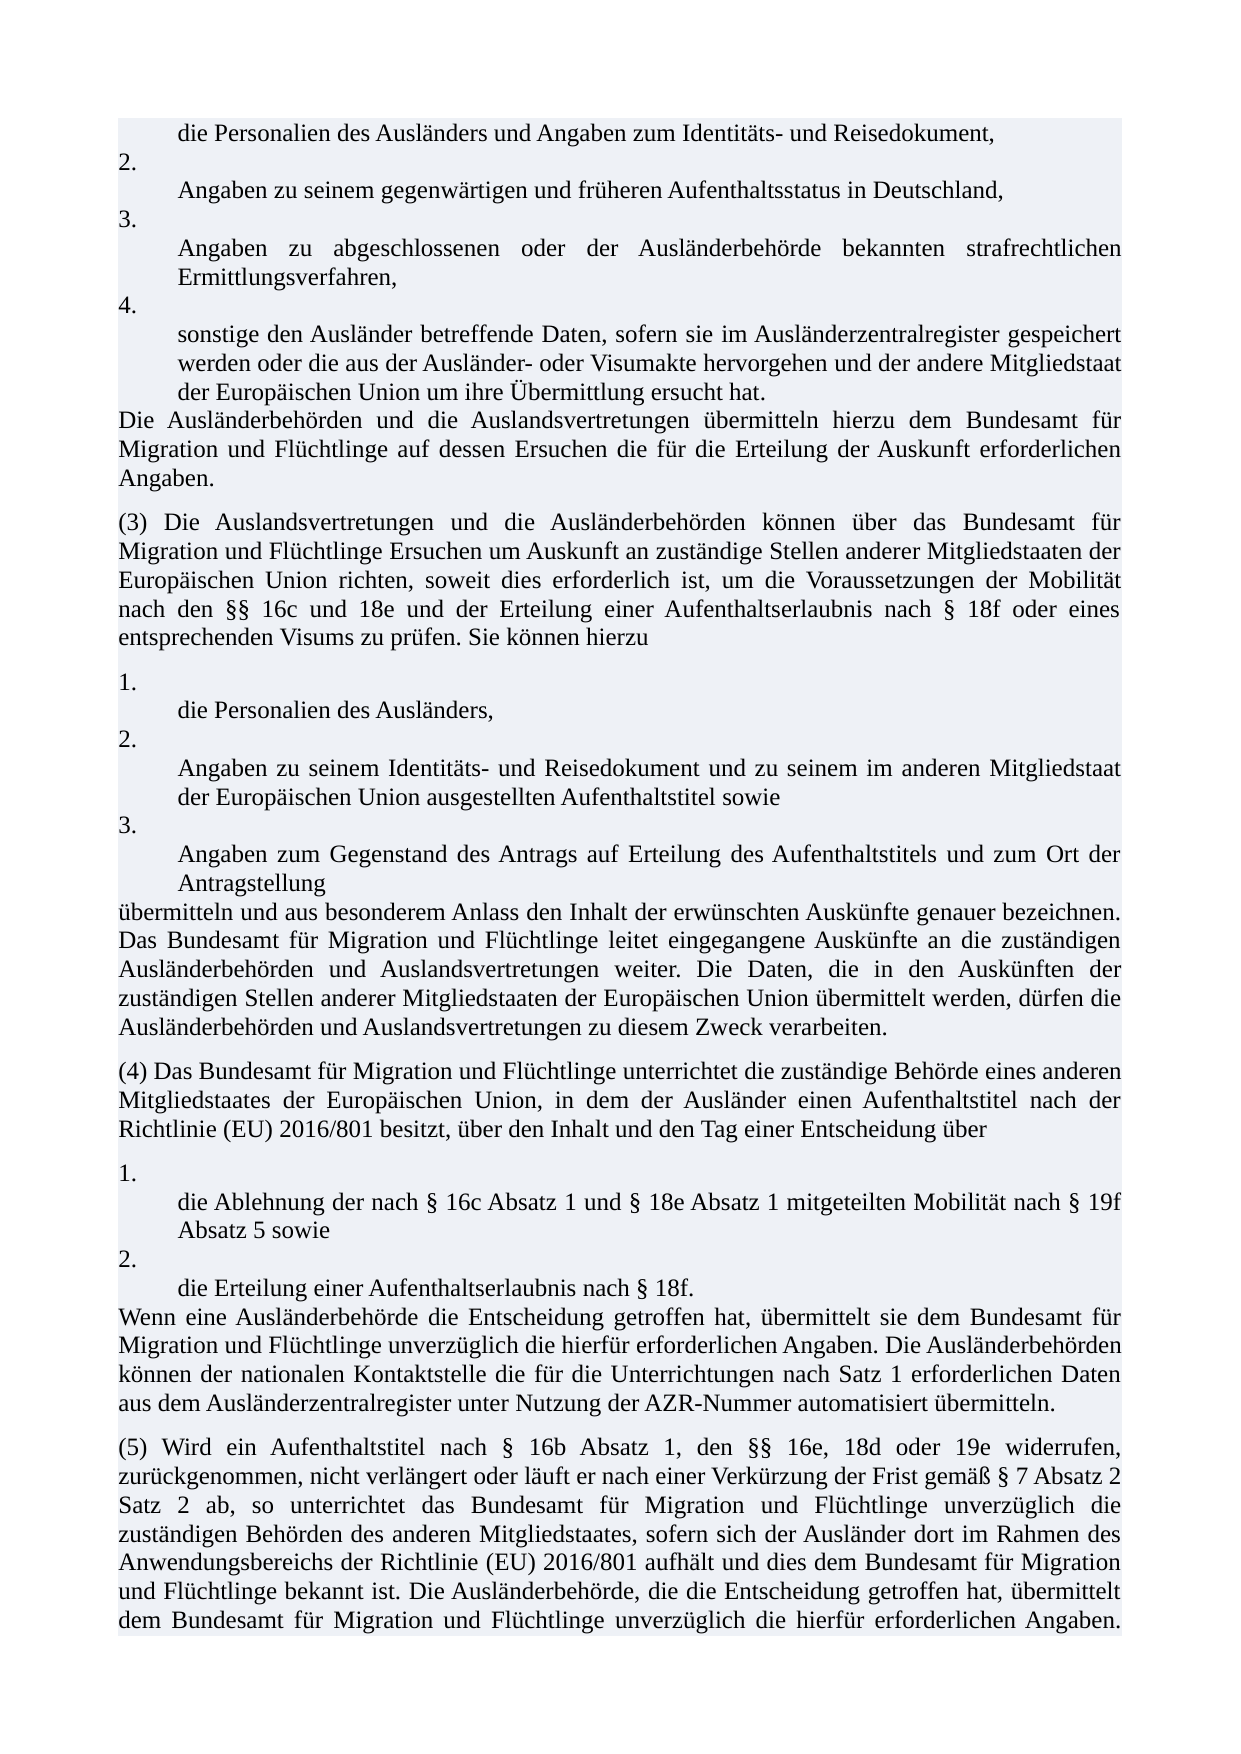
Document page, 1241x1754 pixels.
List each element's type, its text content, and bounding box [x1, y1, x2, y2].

text Wenn eine Ausländerbehörde die Entscheidung getroffen hat, übermittelt sie dem Bundesamt für Migration und Flüchtlinge unverzüglich die hierfür erforderlichen Angaben. Die Ausländerbehörden können der nationalen Kontaktstelle die für die Unterrichtungen nach Satz 1 erforderlichen Daten aus dem Ausländerzentralregister unter Nutzung der AZR-Nummer automatisiert übermitteln. [118, 1302, 1122, 1417]
list die Erteilung einer Aufenthaltserlaubnis nach § 18f. [177, 1273, 1122, 1302]
subtitle 2. [118, 147, 1122, 176]
subtitle 3. [118, 204, 1122, 233]
list die Personalien des Ausländers und Angaben zum Identitäts- und Reisedokument, [177, 118, 1122, 147]
subtitle 3. [118, 811, 1122, 839]
subtitle 1. [118, 667, 1122, 696]
list Angaben zum Gegenstand des Antrags auf Erteilung des Aufenthaltstitels und zum Ort der Antragstellung [177, 839, 1122, 897]
subtitle 4. [118, 291, 1122, 319]
text Die Ausländerbehörden und die Auslandsvertretungen übermitteln hierzu dem Bundesamt für Migration und Flüchtlinge auf dessen Ersuchen die für die Erteilung der Auskunft erforderlichen Angaben. [118, 406, 1122, 492]
list die Ablehnung der nach § 16c Absatz 1 und § 18e Absatz 1 mitgeteilten Mobilität nach § 19f Absatz 5 sowie [177, 1187, 1122, 1244]
text (3) Die Auslandsvertretungen und die Ausländerbehörden können über das Bundesamt für Migration und Flüchtlinge Ersuchen um Auskunft an zuständige Stellen anderer Mitgliedstaaten der Europäischen Union richten, soweit dies erforderlich ist, um die Voraussetzungen der Mobilität nach den §§ 16c und 18e und der Erteilung einer Aufenthaltserlaubnis nach § 18f oder eines entsprechenden Visums zu prüfen. Sie können hierzu [118, 507, 1122, 651]
text übermitteln und aus besonderem Anlass den Inhalt der erwünschten Auskünfte genauer bezeichnen. Das Bundesamt für Migration und Flüchtlinge leitet eingegangene Auskünfte an die zuständigen Ausländerbehörden und Auslandsvertretungen weiter. Die Daten, die in den Auskünften der zuständigen Stellen anderer Mitgliedstaaten der Europäischen Union übermittelt werden, dürfen die Ausländerbehörden und Auslandsvertretungen zu diesem Zweck verarbeiten. [118, 897, 1122, 1041]
subtitle 1. [118, 1158, 1122, 1187]
text (4) Das Bundesamt für Migration und Flüchtlinge unterrichtet die zuständige Behörde eines anderen Mitgliedstaates der Europäischen Union, in dem der Ausländer einen Aufenthaltstitel nach der Richtlinie (EU) 2016/801 besitzt, über den Inhalt und den Tag einer Entscheidung über [118, 1056, 1122, 1142]
list sonstige den Ausländer betreffende Daten, sofern sie im Ausländerzentralregister gespeichert werden oder die aus der Ausländer- oder Visumakte hervorgehen und der andere Mitgliedstaat der Europäischen Union um ihre Übermittlung ersucht hat. [177, 319, 1122, 406]
list die Personalien des Ausländers, [177, 696, 1122, 724]
list Angaben zu abgeschlossenen oder der Ausländerbehörde bekannten strafrechtlichen Ermittlungsverfahren, [177, 233, 1122, 291]
text (5) Wird ein Aufenthaltstitel nach § 16b Absatz 1, den §§ 16e, 18d oder 19e widerrufen, zurückgenommen, nicht verlängert oder läuft er nach einer Verkürzung der Frist gemäß § 7 Absatz 2 Satz 2 ab, so unterrichtet das Bundesamt für Migration und Flüchtlinge unverzüglich die zuständigen Behörden des anderen Mitgliedstaates, sofern sich der Ausländer dort im Rahmen des Anwendungsbereichs der Richtlinie (EU) 2016/801 aufhält und dies dem Bundesamt für Migration und Flüchtlinge bekannt ist. Die Ausländerbehörde, die die Entscheidung getroffen hat, übermittelt dem Bundesamt für Migration und Flüchtlinge unverzüglich die hierfür erforderlichen Angaben. [118, 1432, 1122, 1634]
list Angaben zu seinem Identitäts- und Reisedokument und zu seinem im anderen Mitgliedstaat der Europäischen Union ausgestellten Aufenthaltstitel sowie [177, 753, 1122, 811]
list Angaben zu seinem gegenwärtigen und früheren Aufenthaltsstatus in Deutschland, [177, 176, 1122, 204]
subtitle 2. [118, 1244, 1122, 1273]
subtitle 2. [118, 724, 1122, 753]
